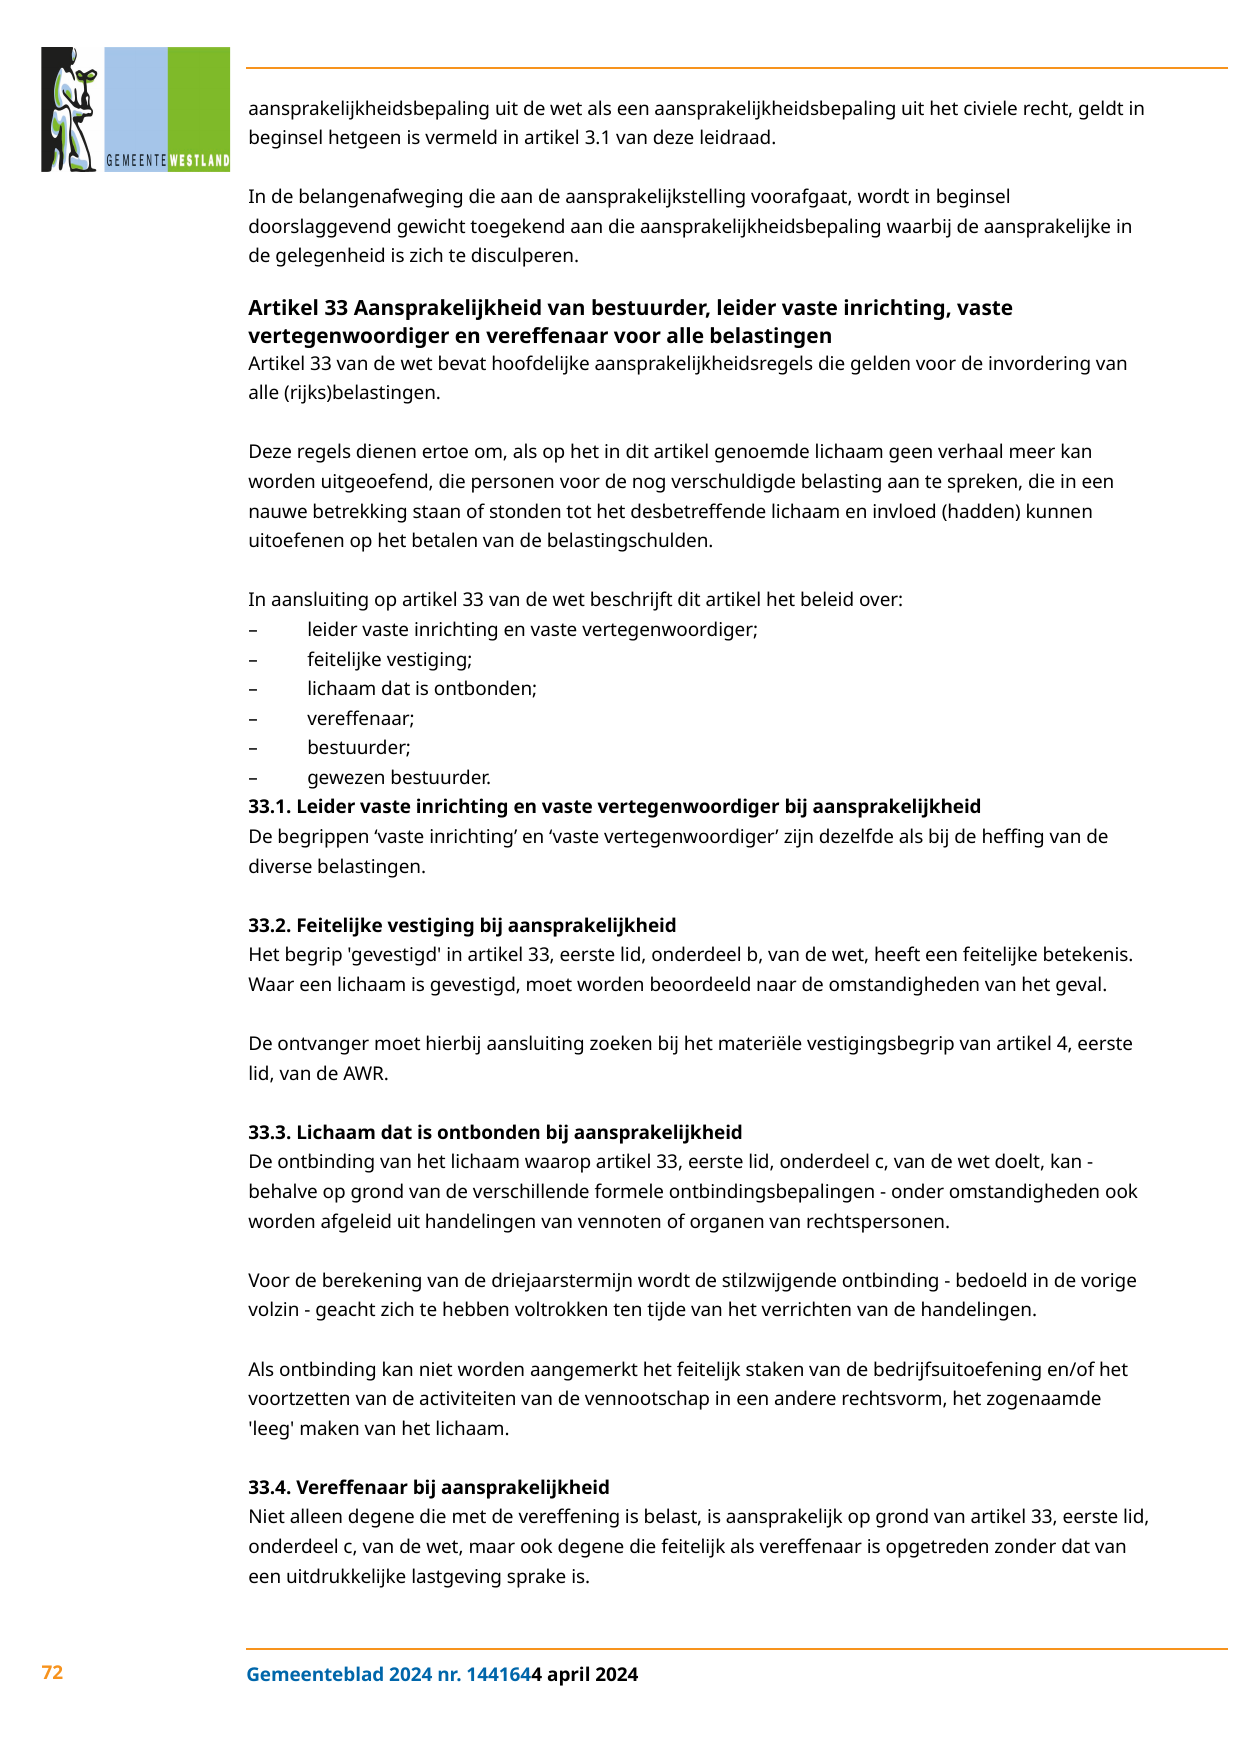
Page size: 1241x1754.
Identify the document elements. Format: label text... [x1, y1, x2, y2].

text In de belangenafweging die aan de aansprakelijkstelling voorafgaat, wordt in beginsel doorslaggevend gewicht toegekend aan die aansprakelijkheidsbepaling waarbij de aansprakelijke in de gelegenheid is zich te disculperen. [248, 183, 1152, 268]
text Deze regels dienen ertoe om, als op het in dit artikel genoemde lichaam geen verhaal meer kan worden uitgeoefend, die personen voor de nog verschuldigde belasting aan te spreken, die in een nauwe betrekking staan of stonden tot het desbetreffende lichaam en invloed (hadden) kunnen uitoefenen op het betalen van de belastingschulden. [248, 439, 1152, 553]
list bestuurder; [248, 734, 1152, 760]
list leider vaste inrichting en vaste vertegenwoordiger; [248, 616, 1152, 642]
list feitelijke vestiging; [248, 646, 1152, 672]
text De ontvanger moet hierbij aansluiting zoeken bij het materiële vestigingsbegrip van artikel 4, eerste lid, van de AWR. [248, 1030, 1152, 1086]
text Artikel 33 Aansprakelijkheid van bestuurder, leider vaste inrichting, vaste vertegenwoordiger en vereffenaar voor alle belastingen [248, 293, 1152, 350]
text Het begrip 'gevestigd' in artikel 33, eerste lid, onderdeel b, van de wet, heeft een feitelijke betekenis. Waar een lichaam is gevestigd, moet worden beoordeeld naar de omstandigheden van het geval. [248, 942, 1152, 997]
text Als ontbinding kan niet worden aangemerkt het feitelijk staken van de bedrijfsuitoefening en/of het voortzetten van de activiteiten van de vennootschap in een andere rechtsvorm, het zogenaamde 'leeg' maken van het lichaam. [248, 1356, 1152, 1441]
text Voor de berekening van de driejaarstermijn wordt de stilzwijgende ontbinding - bedoeld in de vorige volzin - geacht zich te hebben voltrokken ten tijde van het verrichten van de handelingen. [248, 1267, 1152, 1322]
text aansprakelijkheidsbepaling uit de wet als een aansprakelijkheidsbepaling uit het civiele recht, geldt in beginsel hetgeen is vermeld in artikel 3.1 van deze leidraad. [248, 95, 1152, 150]
text In aansluiting op artikel 33 van de wet beschrijft dit artikel het beleid over: [248, 587, 1152, 612]
list lichaam dat is ontbonden; [248, 675, 1152, 701]
list vereffenaar; [248, 705, 1152, 731]
text 33.3. Lichaam dat is ontbonden bij aansprakelijkheid [248, 1119, 1152, 1145]
list gewezen bestuurder. [248, 764, 1152, 790]
text 33.4. Vereffenaar bij aansprakelijkheid [248, 1474, 1152, 1500]
text De ontbinding van het lichaam waarop artikel 33, eerste lid, onderdeel c, van de wet doelt, kan - behalve op grond van de verschillende formele ontbindingsbepalingen - onder omstandigheden ook worden afgeleid uit handelingen van vennoten of organen van rechtspersonen. [248, 1149, 1152, 1234]
text 33.2. Feitelijke vestiging bij aansprakelijkheid [248, 912, 1152, 938]
text Artikel 33 van de wet bevat hoofdelijke aansprakelijkheidsregels die gelden voor de invordering van alle (rijks)belastingen. [248, 350, 1152, 405]
text 33.1. Leider vaste inrichting en vaste vertegenwoordiger bij aansprakelijkheid [248, 794, 1152, 819]
picture [41, 47, 231, 172]
text De begrippen ‘vaste inrichting’ en ‘vaste vertegenwoordiger’ zijn dezelfde als bij de heffing van de diverse belastingen. [248, 823, 1152, 879]
text Niet alleen degene die met de vereffening is belast, is aansprakelijk op grond van artikel 33, eerste lid, onderdeel c, van de wet, maar ook degene die feitelijk als vereffenaar is opgetreden zonder dat van een uitdrukkelijke lastgeving sprake is. [248, 1504, 1152, 1589]
